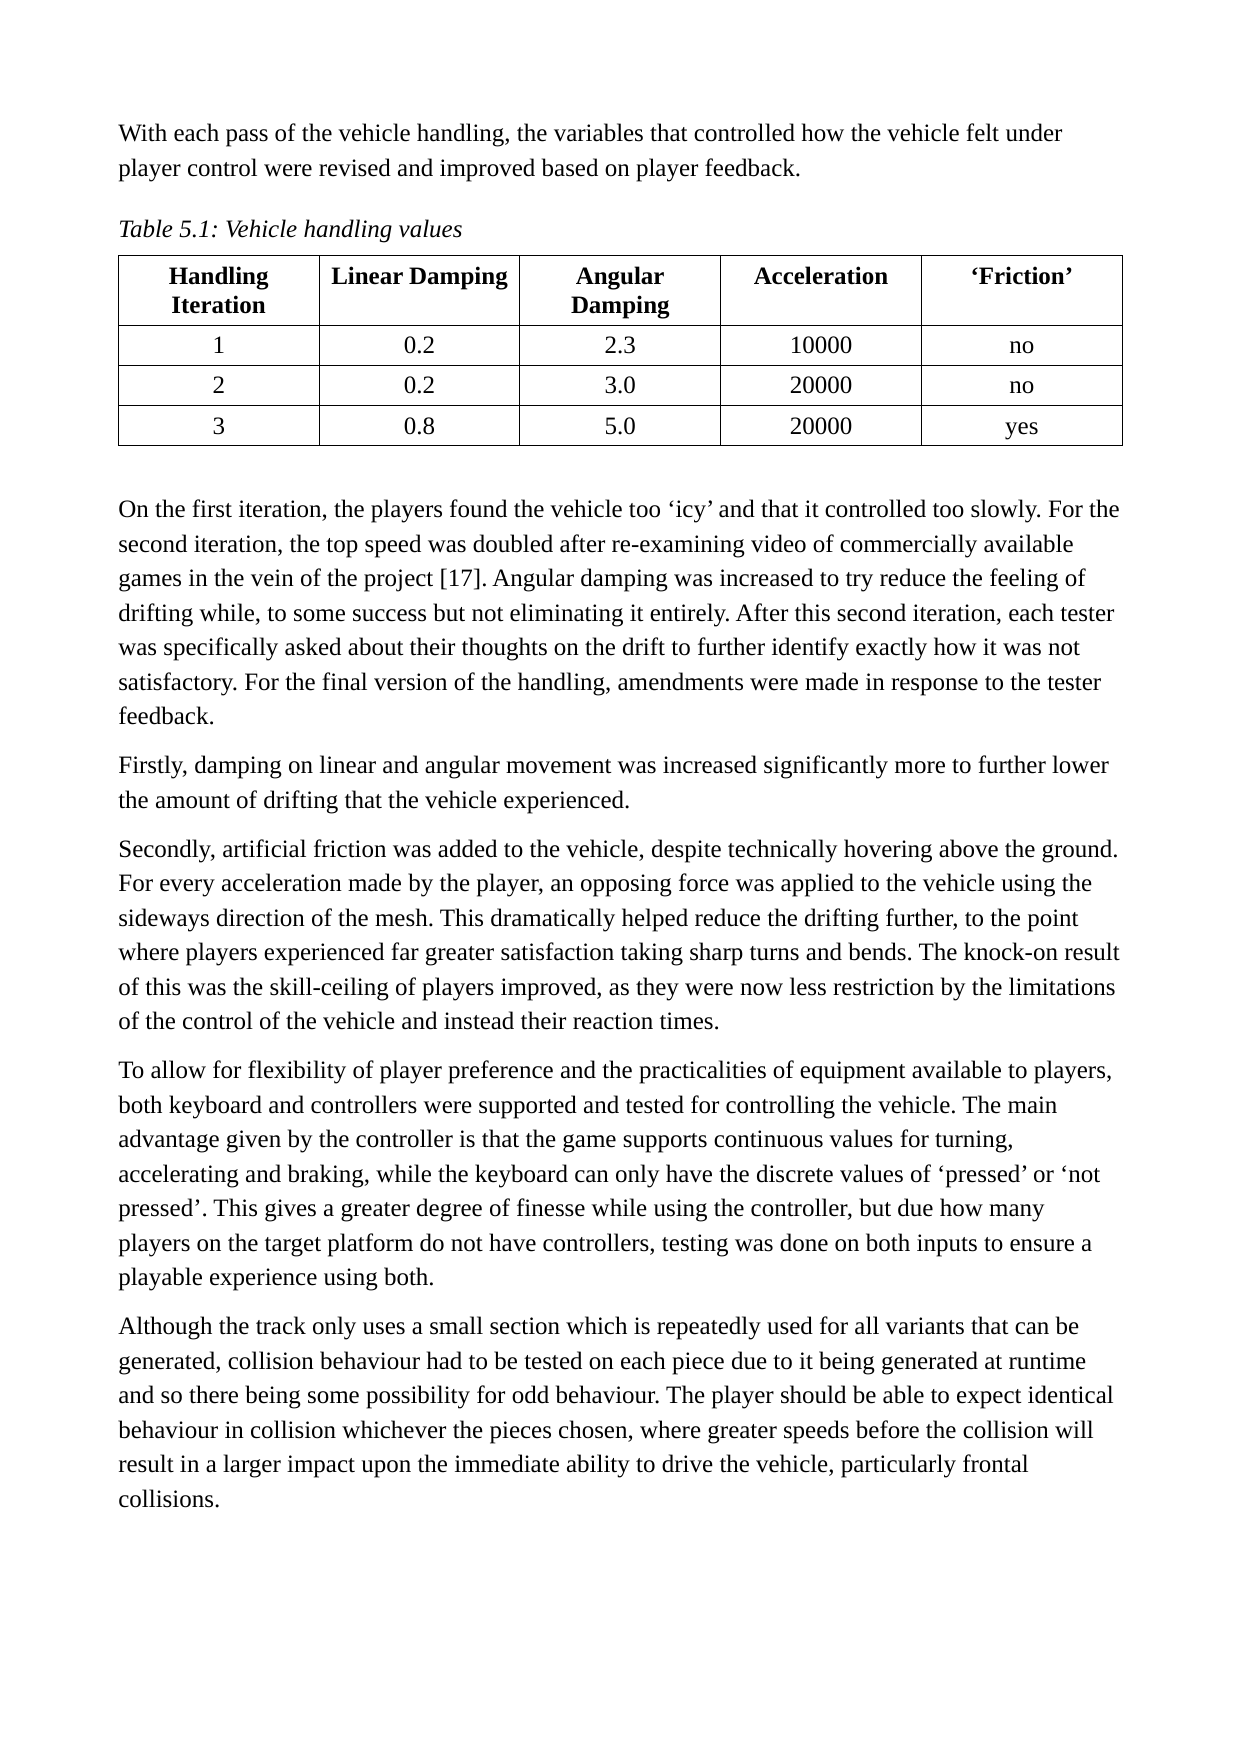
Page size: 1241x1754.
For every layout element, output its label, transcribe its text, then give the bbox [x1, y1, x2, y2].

table_cell yes [922, 406, 1122, 445]
table_header ‘Friction’ [922, 256, 1122, 324]
table_cell 10000 [721, 326, 921, 365]
text On the first iteration, the players found the vehicle too ‘icy’ and that it controlled too slowly. For the second iteration, the top speed was doubled after re-examining video of commercially available games in the vein of the project [17]. Angular damping was increased to try reduce the feeling of drifting while, to some success but not eliminating it entirely. After this second iteration, each tester was specifically asked about their thoughts on the drift to further identify exactly how it was not satisfactory. For the final version of the handling, amendments were made in response to the tester feedback. [118, 494, 1122, 730]
table_cell no [922, 326, 1122, 365]
table_cell 3 [119, 406, 319, 445]
text Table 5.1: Vehicle handling values [118, 214, 1122, 243]
text Firstly, damping on linear and angular movement was increased significantly more to further lower the amount of drifting that the vehicle experienced. [118, 751, 1122, 814]
table_header Angular Damping [520, 256, 720, 324]
table_cell 3.0 [520, 366, 720, 405]
text Secondly, artificial friction was added to the vehicle, despite technically hovering above the ground. For every acceleration made by the player, an opposing force was applied to the vehicle using the sideways direction of the mesh. This dramatically helped reduce the drifting further, to the point where players experienced far greater satisfaction taking sharp turns and bends. The knock-on result of this was the skill-ceiling of players improved, as they were now less restriction by the limitations of the control of the vehicle and instead their reaction times. [118, 834, 1122, 1035]
table_cell 2.3 [520, 326, 720, 365]
text Although the track only uses a small section which is repeatedly used for all variants that can be generated, collision behaviour had to be tested on each piece due to it being generated at runtime and so there being some possibility for odd behaviour. The player should be able to expect identical behaviour in collision whichever the pieces chosen, where greater speeds before the collision will result in a larger impact upon the immediate ability to drive the vehicle, particularly frontal collisions. [118, 1311, 1122, 1513]
table_cell 2 [119, 366, 319, 405]
table_cell no [922, 366, 1122, 405]
text With each pass of the vehicle handling, the variables that controlled how the vehicle felt under player control were revised and improved based on player feedback. [118, 118, 1122, 181]
text To allow for flexibility of player preference and the practicalities of equipment available to players, both keyboard and controllers were supported and tested for controlling the vehicle. The main advantage given by the controller is that the game supports continuous values for turning, accelerating and braking, while the keyboard can only have the discrete values of ‘pressed’ or ‘not pressed’. This gives a greater degree of finesse while using the controller, but due how many players on the target platform do not have controllers, testing was done on both inputs to ensure a playable experience using both. [118, 1056, 1122, 1291]
table_header Linear Damping [320, 256, 519, 324]
table_cell 20000 [721, 366, 921, 405]
table_cell 0.2 [320, 326, 519, 365]
table_header Acceleration [721, 256, 921, 324]
table_cell 0.8 [320, 406, 519, 445]
table_cell 20000 [721, 406, 921, 445]
table_cell 1 [119, 326, 319, 365]
table_header Handling Iteration [119, 256, 319, 324]
table_cell 0.2 [320, 366, 519, 405]
table_cell 5.0 [520, 406, 720, 445]
